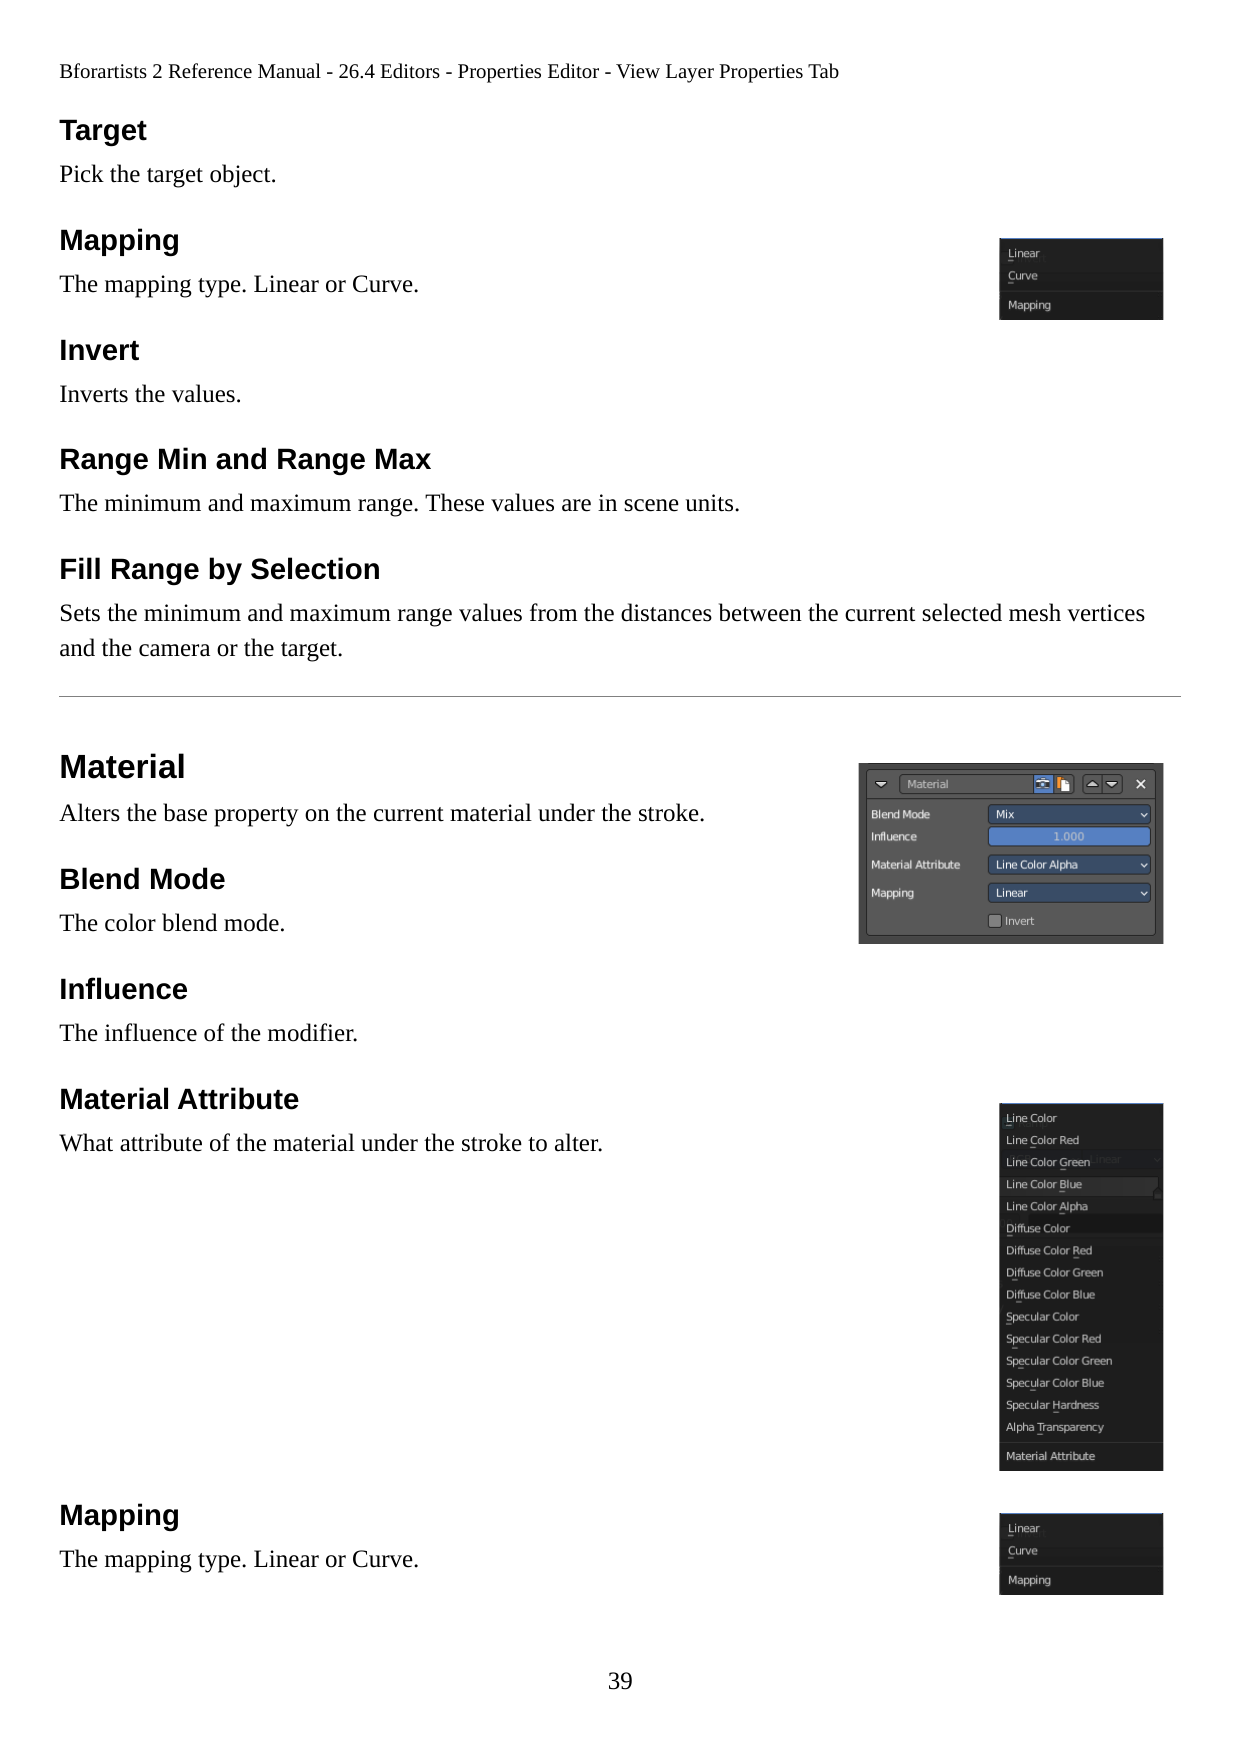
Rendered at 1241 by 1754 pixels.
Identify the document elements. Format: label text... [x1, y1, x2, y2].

subtitle Blend Mode [59, 862, 858, 896]
picture [999, 238, 1164, 320]
text The color blend mode. [59, 908, 858, 937]
subtitle Fill Range by Selection [59, 552, 1181, 586]
text The mapping type. Linear or Curve. [59, 1544, 999, 1573]
subtitle Mapping [59, 1498, 1181, 1531]
text [1164, 908, 1181, 937]
subtitle Influence [59, 972, 1181, 1005]
text The mapping type. Linear or Curve. [59, 269, 999, 297]
text Alters the base property on the current material under the stroke. [59, 798, 858, 827]
subtitle [1164, 862, 1181, 896]
subtitle Invert [59, 332, 1181, 366]
text What attribute of the material under the stroke to alter. [59, 1128, 999, 1157]
subtitle Material [59, 747, 1181, 786]
text Inverts the values. [59, 379, 1181, 407]
subtitle Range Min and Range Max [59, 442, 1181, 476]
subtitle Material Attribute [59, 1082, 1181, 1115]
picture [858, 763, 1164, 944]
subtitle Mapping [59, 222, 1181, 256]
subtitle Target [59, 113, 1181, 146]
text Sets the minimum and maximum range values from the distances between the current selected mesh vertices and the camera or the target. [59, 598, 1181, 662]
text The minimum and maximum range. These values are in scene units. [59, 488, 1181, 517]
text Pick the target object. [59, 159, 1181, 188]
picture [999, 1513, 1164, 1595]
text The influence of the modifier. [59, 1018, 1181, 1047]
picture [999, 1103, 1164, 1471]
